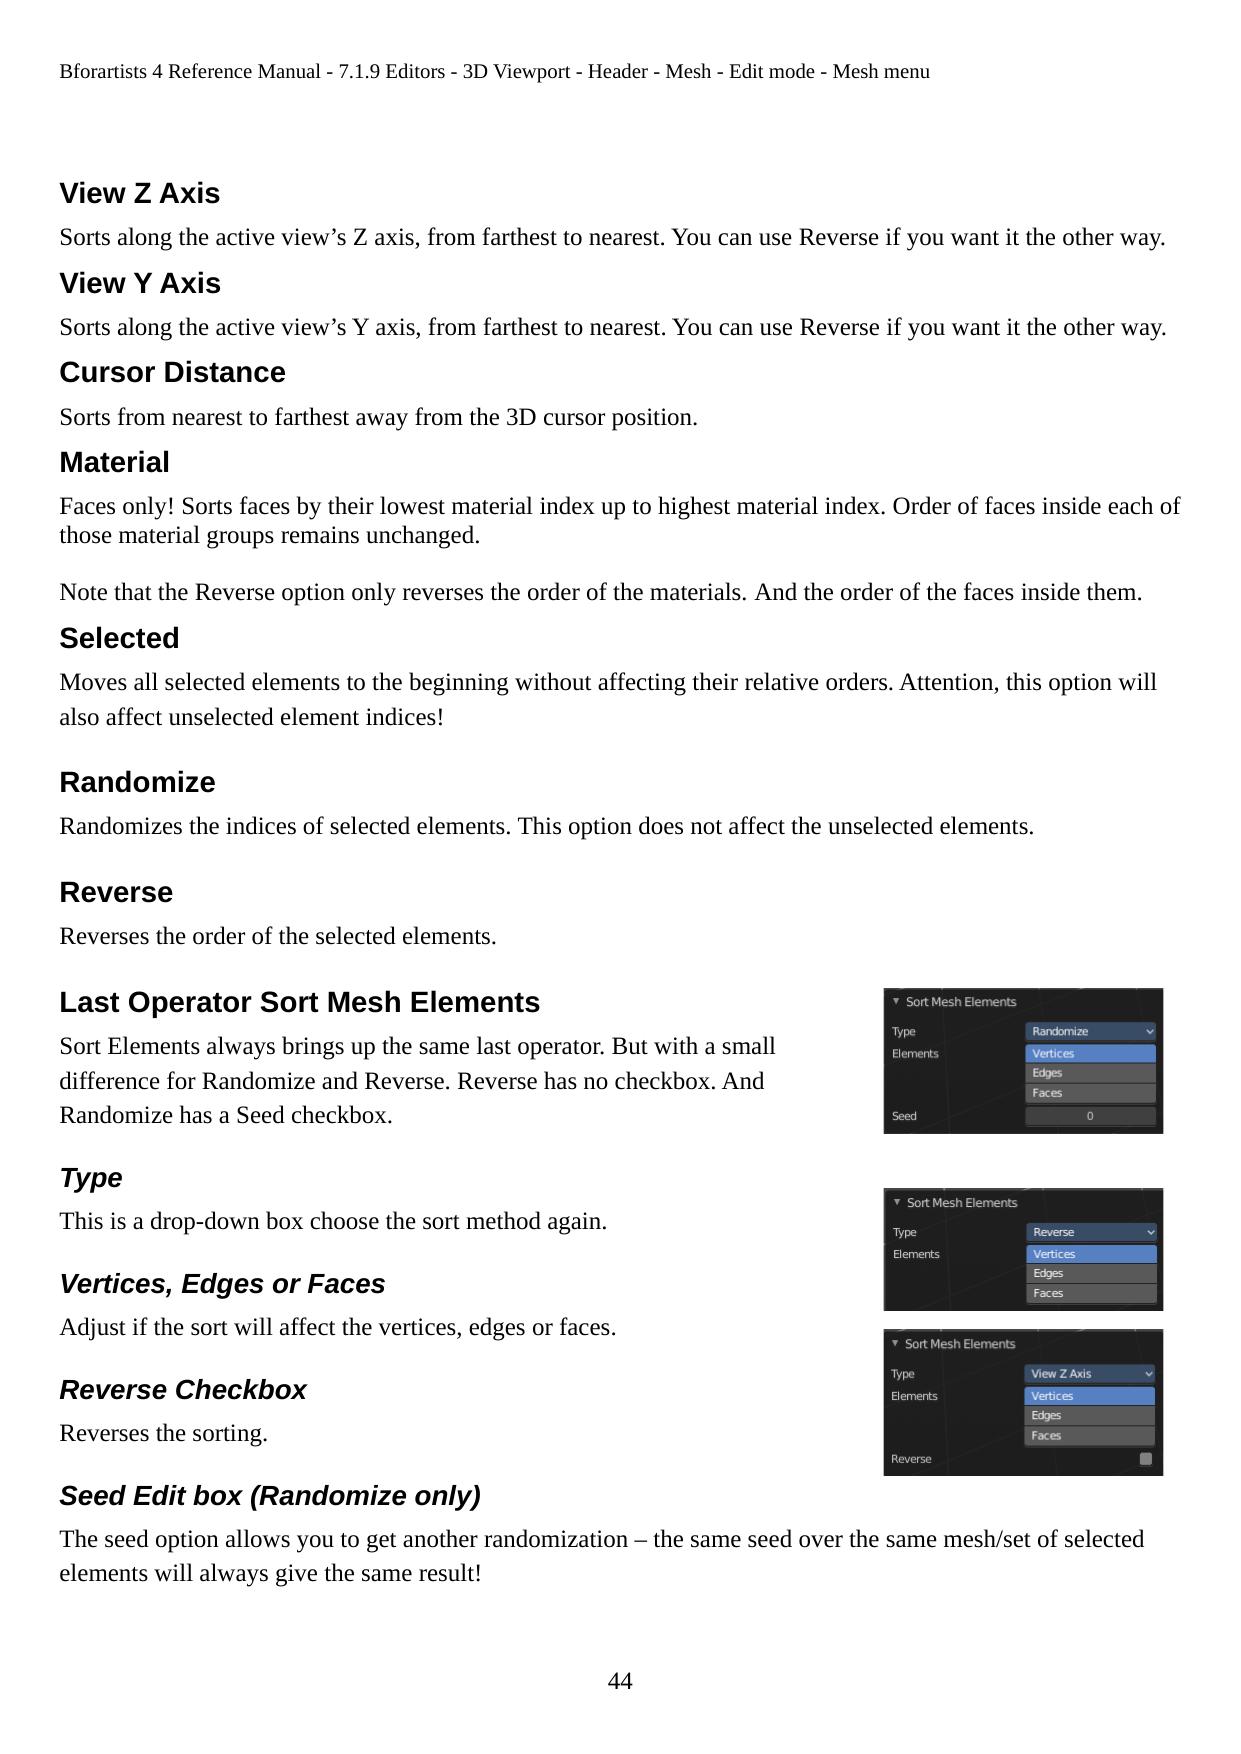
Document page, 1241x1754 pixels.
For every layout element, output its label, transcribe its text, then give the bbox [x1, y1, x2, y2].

list Note that the Reverse option only reverses the order of the materials. And the order of the faces inside them. [59, 577, 1181, 606]
subtitle Reverse [59, 875, 1181, 909]
list Faces only! Sorts faces by their lowest material index up to highest material index. Order of faces inside each of those material groups remains unchanged. [59, 491, 1181, 549]
subtitle [1164, 1268, 1181, 1299]
list Sorts from nearest to farthest away from the 3D cursor position. [59, 402, 1181, 430]
list Sorts along the active view’s Y axis, from farthest to nearest. You can use Reverse if you want it the other way. [59, 312, 1181, 341]
list Sorts along the active view’s Z axis, from farthest to nearest. You can use Reverse if you want it the other way. [59, 222, 1181, 251]
subtitle Vertices, Edges or Faces [59, 1268, 883, 1299]
subtitle View Z Axis [59, 176, 1181, 210]
picture [883, 1188, 1164, 1311]
subtitle Last Operator Sort Mesh Elements [59, 985, 1181, 1019]
text Moves all selected elements to the beginning without affecting their relative orders. Attention, this option will also affect unselected element indices! [59, 667, 1181, 730]
text The seed option allows you to get another randomization – the same seed over the same mesh/set of selected elements will always give the same result! [59, 1524, 1181, 1587]
subtitle Cursor Distance [59, 355, 1181, 389]
text Adjust if the sort will affect the vertices, edges or faces. [59, 1312, 1181, 1341]
subtitle [1164, 1374, 1181, 1406]
text This is a drop-down box choose the sort method again. [59, 1206, 883, 1235]
subtitle Seed Edit box (Randomize only) [59, 1479, 1181, 1511]
text Sort Elements always brings up the same last operator. But with a small difference for Randomize and Reverse. Reverse has no checkbox. And Randomize has a Seed checkbox. [59, 1031, 883, 1129]
subtitle View Y Axis [59, 266, 1181, 299]
text [1164, 1418, 1181, 1447]
picture [883, 1329, 1164, 1476]
subtitle Material [59, 445, 1181, 479]
subtitle Type [59, 1162, 1181, 1194]
text Randomizes the indices of selected elements. This option does not affect the unselected elements. [59, 811, 1181, 840]
text Reverses the sorting. [59, 1418, 883, 1447]
subtitle Selected [59, 621, 1181, 654]
subtitle Reverse Checkbox [59, 1374, 883, 1406]
picture [883, 988, 1164, 1134]
subtitle Randomize [59, 765, 1181, 799]
text Reverses the order of the selected elements. [59, 921, 1181, 950]
